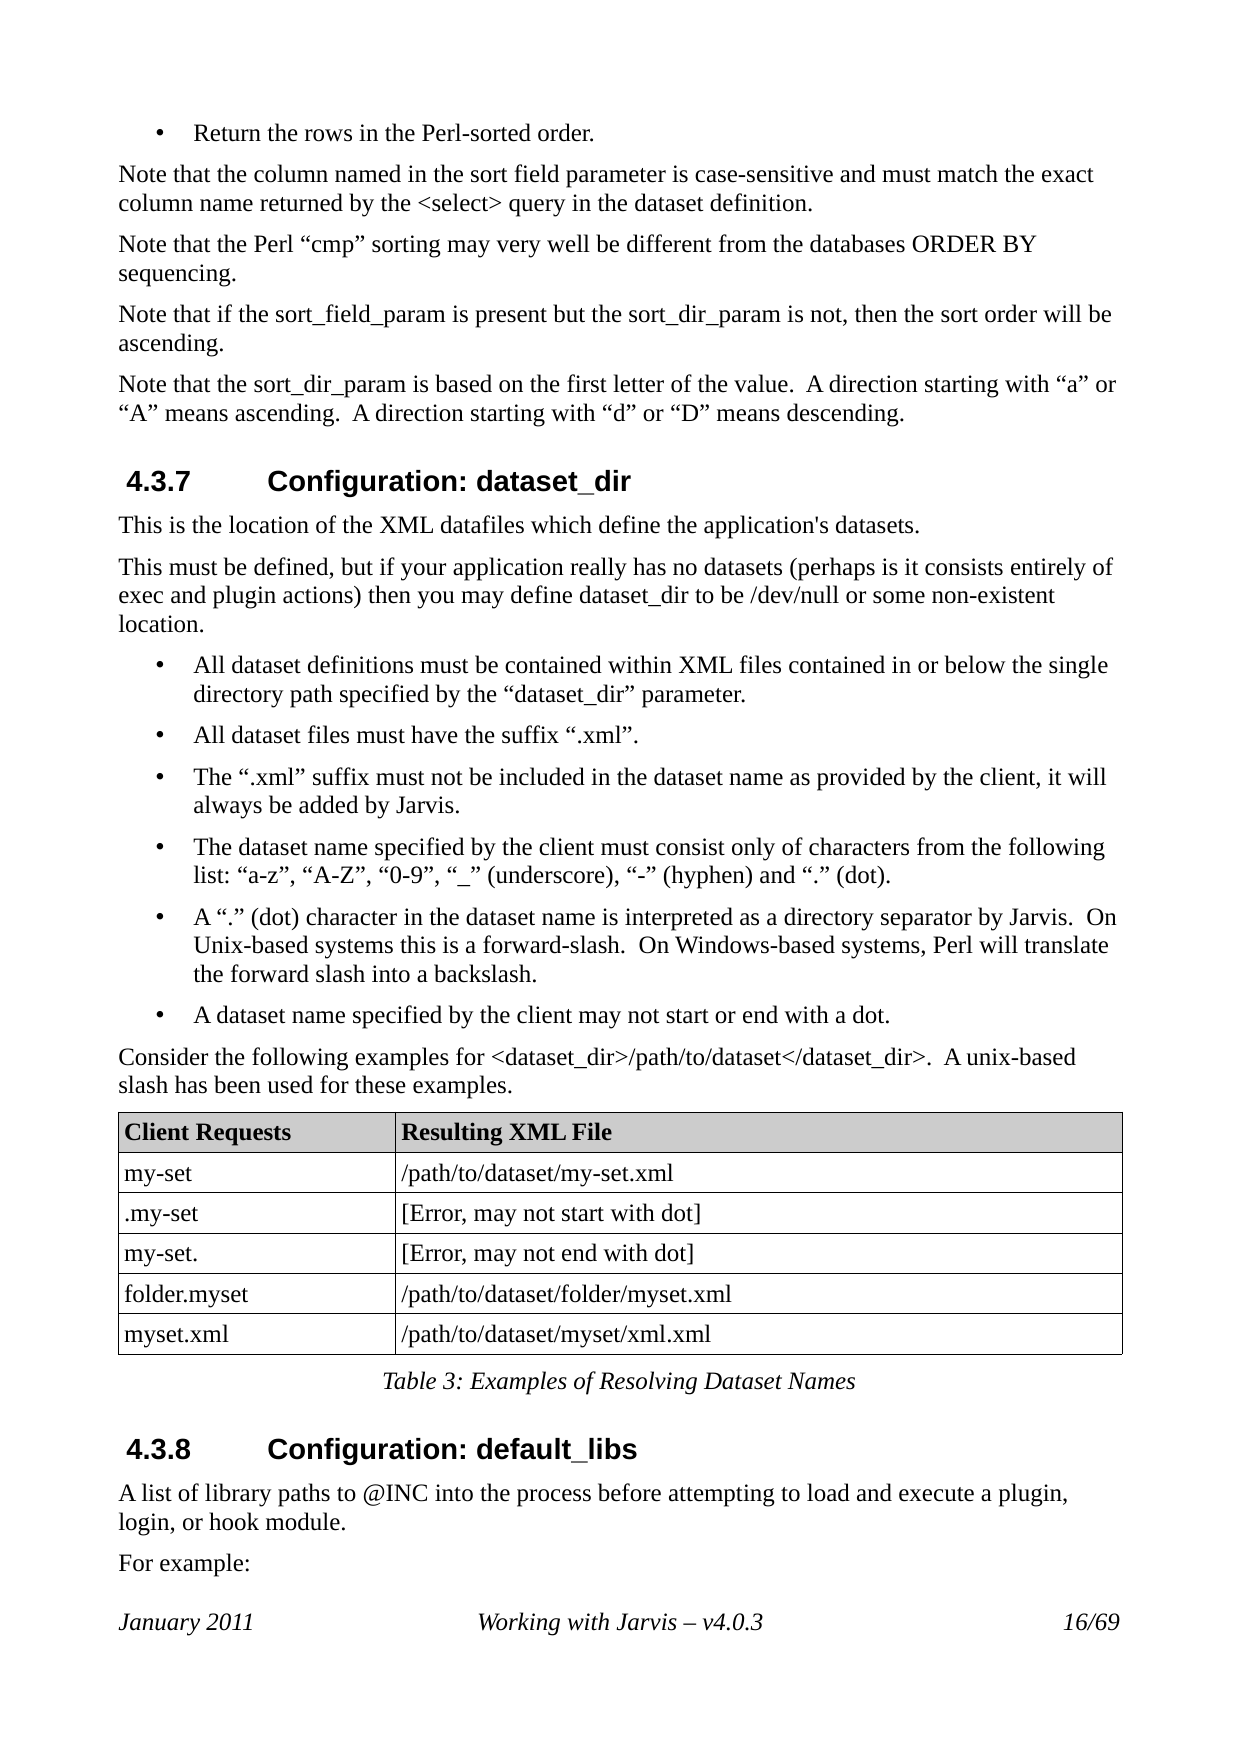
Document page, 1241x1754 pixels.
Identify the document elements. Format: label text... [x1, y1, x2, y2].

text Note that the column named in the sort field parameter is case-sensitive and must match the exact column name returned by the <select> query in the dataset definition. [118, 159, 1122, 217]
text Note that the Perl “cmp” sorting may very well be different from the databases ORDER BY sequencing. [118, 229, 1122, 287]
table_cell my-set [119, 1153, 395, 1192]
list The dataset name specified by the client must consist only of characters from the following list: “a-z”, “A-Z”, “0-9”, “_” (underscore), “-” (hyphen) and “.” (dot). [156, 832, 1122, 889]
text Table 3: Examples of Resolving Dataset Names [118, 1366, 1122, 1395]
table_cell folder.myset [119, 1274, 395, 1313]
table_header Client Requests [119, 1113, 395, 1152]
table_cell /path/to/dataset/my-set.xml [396, 1153, 1122, 1192]
text Consider the following examples for <dataset_dir>/path/to/dataset</dataset_dir>. A unix-based slash has been used for these examples. [118, 1042, 1122, 1099]
table_cell [Error, may not start with dot] [396, 1193, 1122, 1233]
table_cell my-set. [119, 1234, 395, 1273]
table_header Resulting XML File [396, 1113, 1122, 1152]
list All dataset files must have the suffix “.xml”. [156, 720, 1122, 749]
list A dataset name specified by the client may not start or end with a dot. [156, 1000, 1122, 1029]
text This is the location of the XML datafiles which define the application's datasets. [118, 510, 1122, 539]
table_cell [Error, may not end with dot] [396, 1234, 1122, 1273]
subtitle Configuration: dataset_dir [118, 464, 1122, 498]
list A “.” (dot) character in the dataset name is interpreted as a directory separator by Jarvis. On Unix-based systems this is a forward-slash. On Windows-based systems, Perl will translate the forward slash into a backslash. [156, 902, 1122, 988]
list The “.xml” suffix must not be included in the dataset name as provided by the client, it will always be added by Jarvis. [156, 762, 1122, 819]
text A list of library paths to @INC into the process before attempting to load and execute a plugin, login, or hook module. [118, 1478, 1122, 1536]
table_cell myset.xml [119, 1314, 395, 1353]
table_cell /path/to/dataset/folder/myset.xml [396, 1274, 1122, 1313]
list Return the rows in the Perl-sorted order. [156, 118, 1122, 147]
text Note that the sort_dir_param is based on the first letter of the value. A direction starting with “a” or “A” means ascending. A direction starting with “d” or “D” means descending. [118, 369, 1122, 427]
text Note that if the sort_field_param is present but the sort_dir_param is not, then the sort order will be ascending. [118, 299, 1122, 357]
text For example: [118, 1548, 1122, 1577]
list All dataset definitions must be contained within XML files contained in or below the single directory path specified by the “dataset_dir” parameter. [156, 650, 1122, 708]
table_cell .my-set [119, 1193, 395, 1233]
subtitle Configuration: default_libs [118, 1432, 1122, 1466]
table_cell /path/to/dataset/myset/xml.xml [396, 1314, 1122, 1353]
text This must be defined, but if your application really has no datasets (perhaps is it consists entirely of exec and plugin actions) then you may define dataset_dir to be /dev/null or some non-existent location. [118, 552, 1122, 638]
